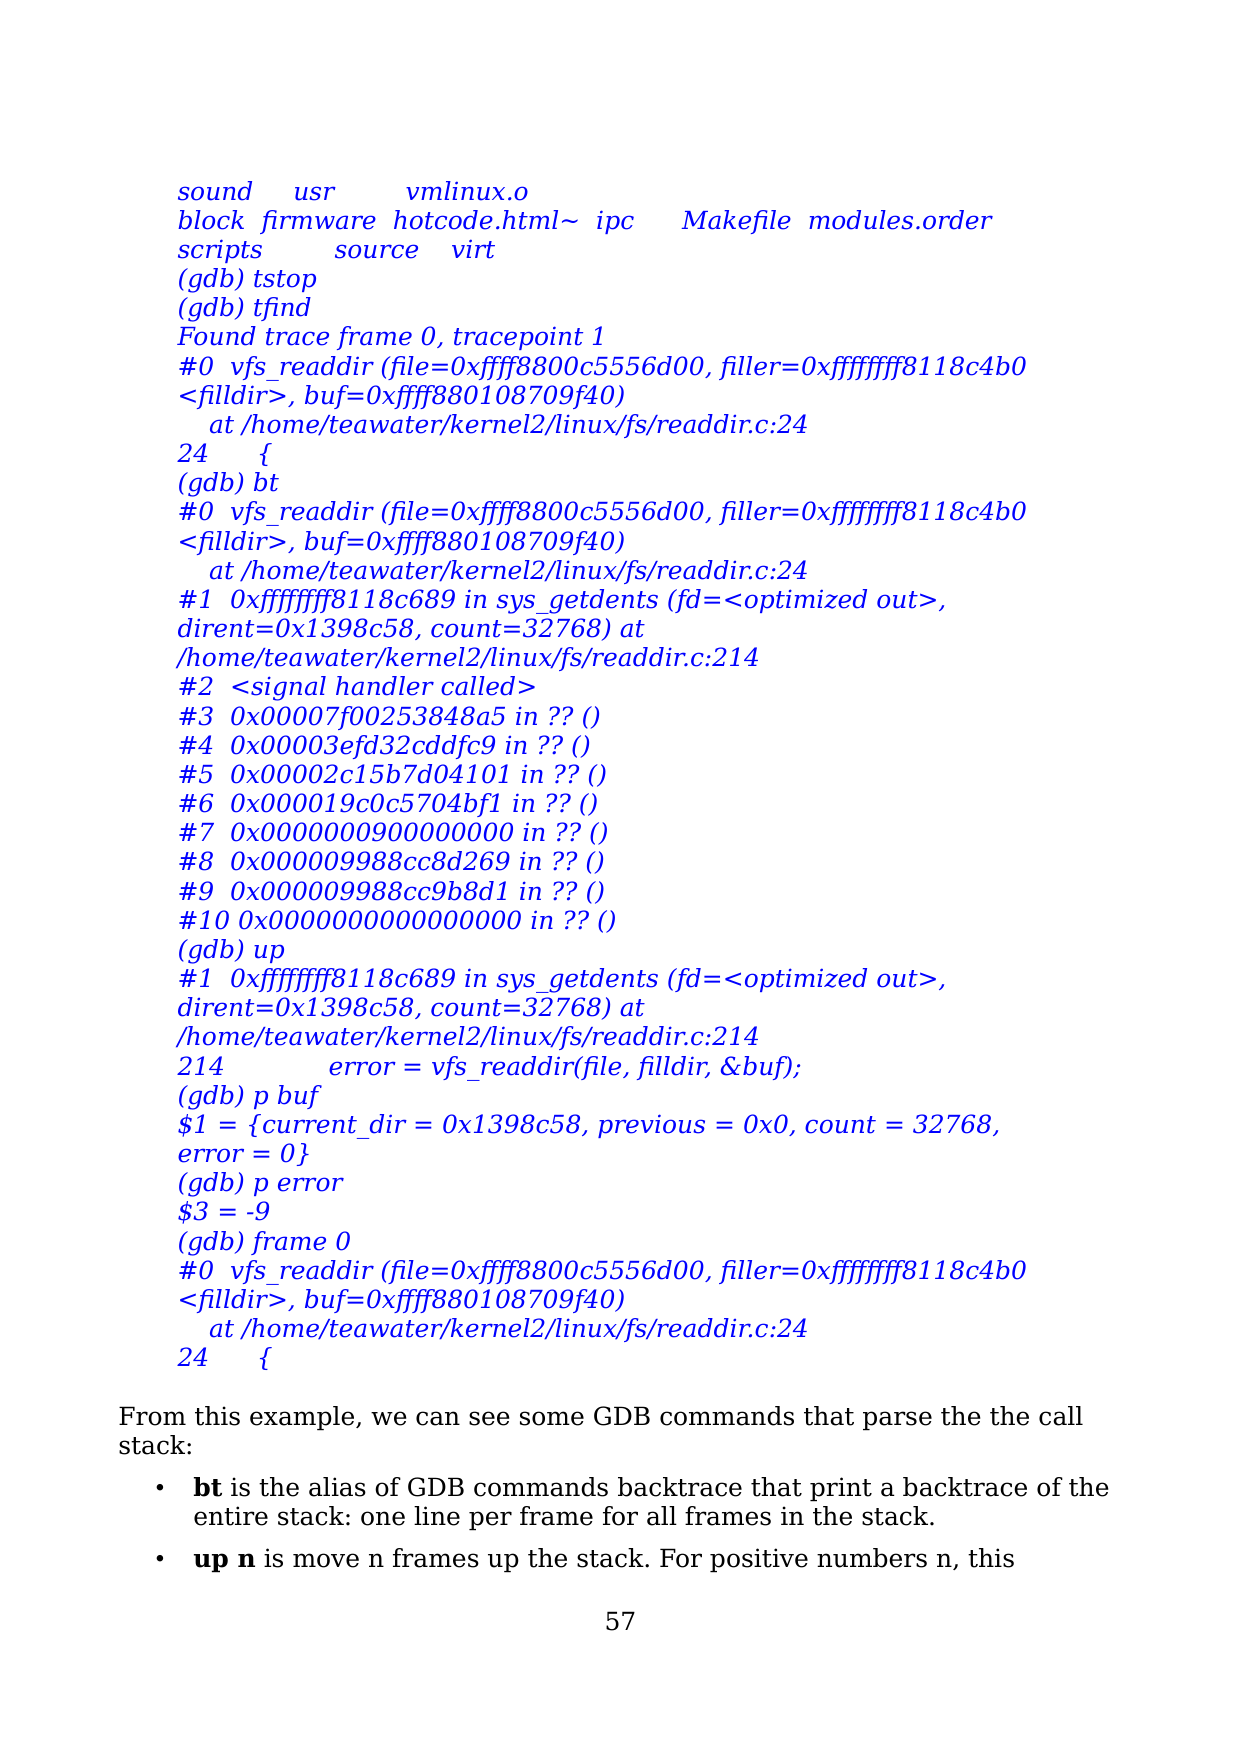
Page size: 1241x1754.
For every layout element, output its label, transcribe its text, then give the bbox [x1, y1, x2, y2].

list bt is the alias of GDB commands backtrace that print a backtrace of the entire stack: one line per frame for all frames in the stack. [156, 1473, 1122, 1531]
text #10 0x0000000000000000 in ?? () [177, 906, 1063, 935]
text #0 vfs_readdir (file=0xffff8800c5556d00, filler=0xffffffff8118c4b0 <filldir>, buf=0xffff880108709f40) [177, 1256, 1063, 1314]
text block firmware hotcode.html~ ipc Makefile modules.order scripts source virt [177, 206, 1063, 264]
text (gdb) frame 0 [177, 1227, 1063, 1256]
text $1 = {current_dir = 0x1398c58, previous = 0x0, count = 32768, error = 0} [177, 1110, 1063, 1168]
text (gdb) bt [177, 468, 1063, 498]
text #0 vfs_readdir (file=0xffff8800c5556d00, filler=0xffffffff8118c4b0 <filldir>, buf=0xffff880108709f40) [177, 352, 1063, 410]
text at /home/teawater/kernel2/linux/fs/readdir.c:24 [177, 556, 1063, 585]
text #1 0xffffffff8118c689 in sys_getdents (fd=<optimized out>, dirent=0x1398c58, count=32768) at /home/teawater/kernel2/linux/fs/readdir.c:214 [177, 964, 1063, 1052]
text at /home/teawater/kernel2/linux/fs/readdir.c:24 [177, 1314, 1063, 1343]
text $3 = -9 [177, 1198, 1063, 1227]
text Found trace frame 0, tracepoint 1 [177, 323, 1063, 352]
text From this example, we can see some GDB commands that parse the the call stack: [118, 1402, 1122, 1460]
text 214 error = vfs_readdir(file, filldir, &buf); [177, 1052, 1063, 1081]
text (gdb) up [177, 935, 1063, 964]
text #7 0x0000000900000000 in ?? () [177, 818, 1063, 848]
text 24 { [177, 1343, 1063, 1373]
text #1 0xffffffff8118c689 in sys_getdents (fd=<optimized out>, dirent=0x1398c58, count=32768) at /home/teawater/kernel2/linux/fs/readdir.c:214 [177, 585, 1063, 673]
text (gdb) tfind [177, 293, 1063, 323]
text #8 0x000009988cc8d269 in ?? () [177, 848, 1063, 877]
text 24 { [177, 439, 1063, 468]
text (gdb) p error [177, 1168, 1063, 1198]
text #5 0x00002c15b7d04101 in ?? () [177, 760, 1063, 789]
text #0 vfs_readdir (file=0xffff8800c5556d00, filler=0xffffffff8118c4b0 <filldir>, buf=0xffff880108709f40) [177, 498, 1063, 556]
text #4 0x00003efd32cddfc9 in ?? () [177, 731, 1063, 760]
text #6 0x000019c0c5704bf1 in ?? () [177, 789, 1063, 818]
text #3 0x00007f00253848a5 in ?? () [177, 702, 1063, 731]
text (gdb) p buf [177, 1081, 1063, 1110]
text (gdb) tstop [177, 264, 1063, 293]
text at /home/teawater/kernel2/linux/fs/readdir.c:24 [177, 410, 1063, 439]
text #9 0x000009988cc9b8d1 in ?? () [177, 877, 1063, 906]
text #2 <signal handler called> [177, 673, 1063, 702]
text sound usr vmlinux.o [177, 177, 1063, 206]
list up n is move n frames up the stack. For positive numbers n, this [156, 1544, 1122, 1573]
